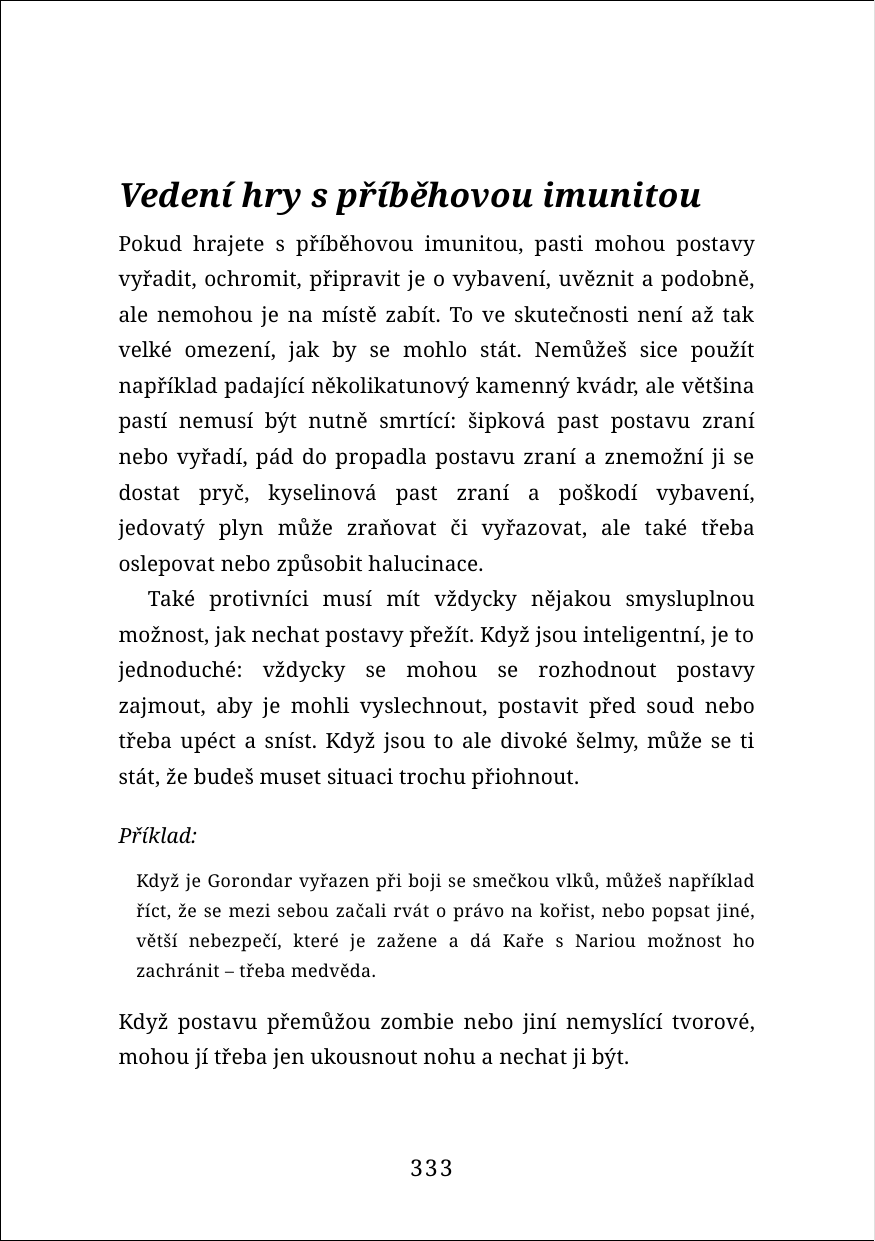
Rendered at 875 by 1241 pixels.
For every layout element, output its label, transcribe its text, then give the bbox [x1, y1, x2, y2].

text Když je Gorondar vyřazen při boji se smečkou vlků, můžeš například říct, že se mezi sebou začali rvát o právo na kořist, nebo popsat jiné, větší nebezpečí, které je zažene a dá Kaře s Nariou možnost ho zachránit – třeba medvěda. [136, 868, 756, 983]
text Příklad: [118, 821, 756, 849]
text Když postavu přemůžou zombie nebo jiní nemyslící tvorové, mohou jí třeba jen ukousnout nohu a nechat ji být. [118, 1007, 756, 1071]
text Pokud hrajete s příběhovou imunitou, pasti mohou postavy vyřadit, ochromit, připravit je o vybavení, uvěznit a podobně, ale nemohou je na místě zabít. To ve skutečnosti není až tak velké omezení, jak by se mohlo stát. Nemůžeš sice použít například padající několikatunový kamenný kvádr, ale většina pastí nemusí být nutně smrtící: šipková past postavu zraní nebo vyřadí, pád do propadla postavu zraní a znemožní ji se dostat pryč, kyselinová past zraní a poškodí vybavení, jedovatý plyn může zraňovat či vyřazovat, ale také třeba oslepovat nebo způsobit halucinace. Také protivníci musí mít vždycky nějakou smysluplnou možnost, jak nechat postavy přežít. Když jsou inteligentní, je to jednoduché: vždycky se mohou se rozhodnout postavy zajmout, aby je mohli vyslechnout, postavit před soud nebo třeba upéct a sníst. Když jsou to ale divoké šelmy, může se ti stát, že budeš muset situaci trochu přiohnout. [118, 229, 756, 790]
subtitle Vedení hry s příběhovou imunitou [118, 172, 756, 217]
